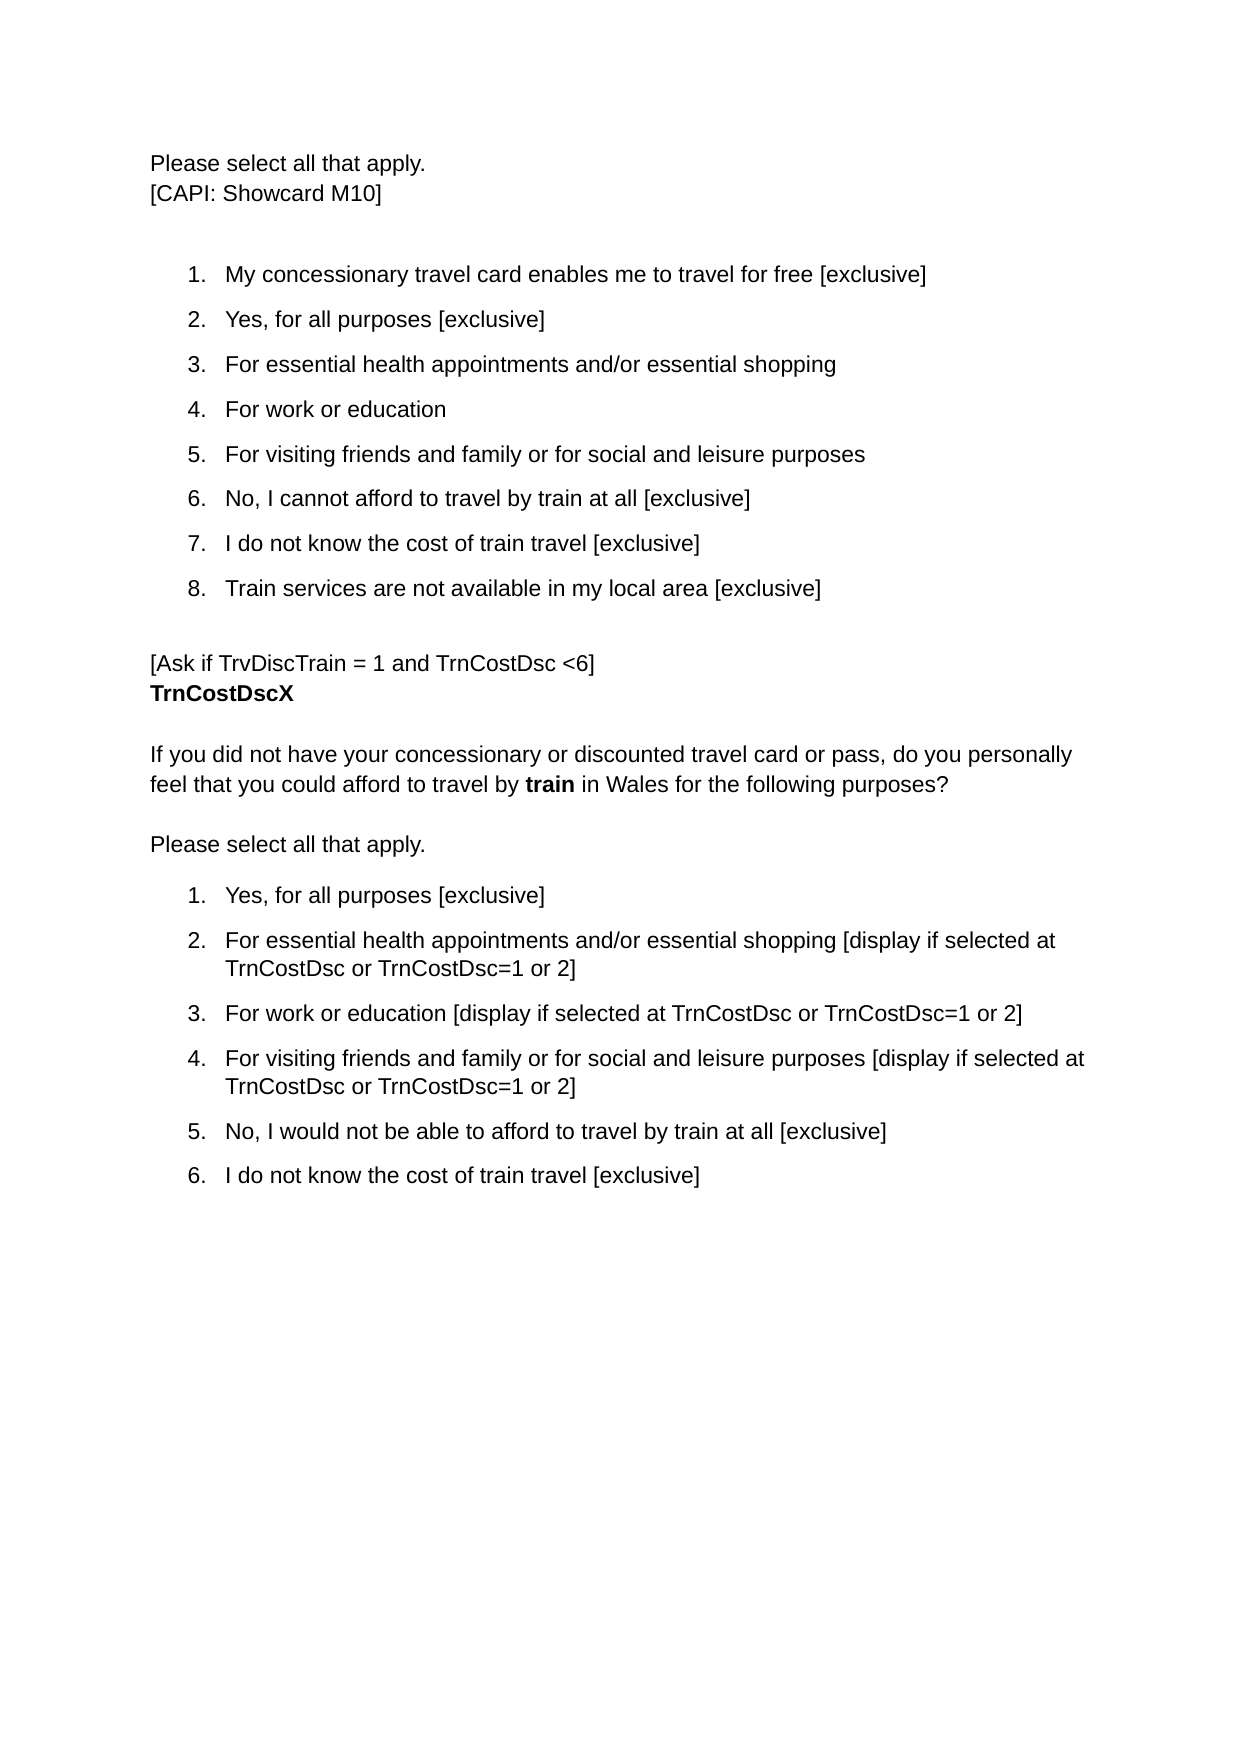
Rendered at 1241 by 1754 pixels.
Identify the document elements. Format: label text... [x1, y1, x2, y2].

list Yes, for all purposes [exclusive] [187, 306, 1090, 333]
list I do not know the cost of train travel [exclusive] [187, 1162, 1090, 1189]
list No, I cannot afford to travel by train at all [exclusive] [187, 485, 1090, 512]
list For visiting friends and family or for social and leisure purposes [display if selected at TrnCostDsc or TrnCostDsc=1 or 2] [187, 1045, 1090, 1099]
list For work or education [display if selected at TrnCostDsc or TrnCostDsc=1 or 2] [187, 1000, 1090, 1026]
list My concessionary travel card enables me to travel for free [exclusive] [187, 261, 1090, 288]
text [Ask if TrvDiscTrain = 1 and TrnCostDsc <6] [150, 650, 1090, 676]
list I do not know the cost of train travel [exclusive] [187, 530, 1090, 557]
list Train services are not available in my local area [exclusive] [187, 575, 1090, 601]
text Please select all that apply. [150, 150, 1090, 176]
list For essential health appointments and/or essential shopping [display if selected at TrnCostDsc or TrnCostDsc=1 or 2] [187, 927, 1090, 982]
list No, I would not be able to afford to travel by train at all [exclusive] [187, 1118, 1090, 1144]
text Please select all that apply. [150, 831, 1090, 858]
list For essential health appointments and/or essential shopping [187, 351, 1090, 377]
list For work or education [187, 396, 1090, 422]
list Yes, for all purposes [exclusive] [187, 882, 1090, 909]
text TrnCostDscX If you did not have your concessionary or discounted travel card or pass, do you personally feel that you could afford to travel by train in Wales for the following purposes? [150, 680, 1090, 797]
text [CAPI: Showcard M10] [150, 180, 1090, 207]
list For visiting friends and family or for social and leisure purposes [187, 441, 1090, 467]
